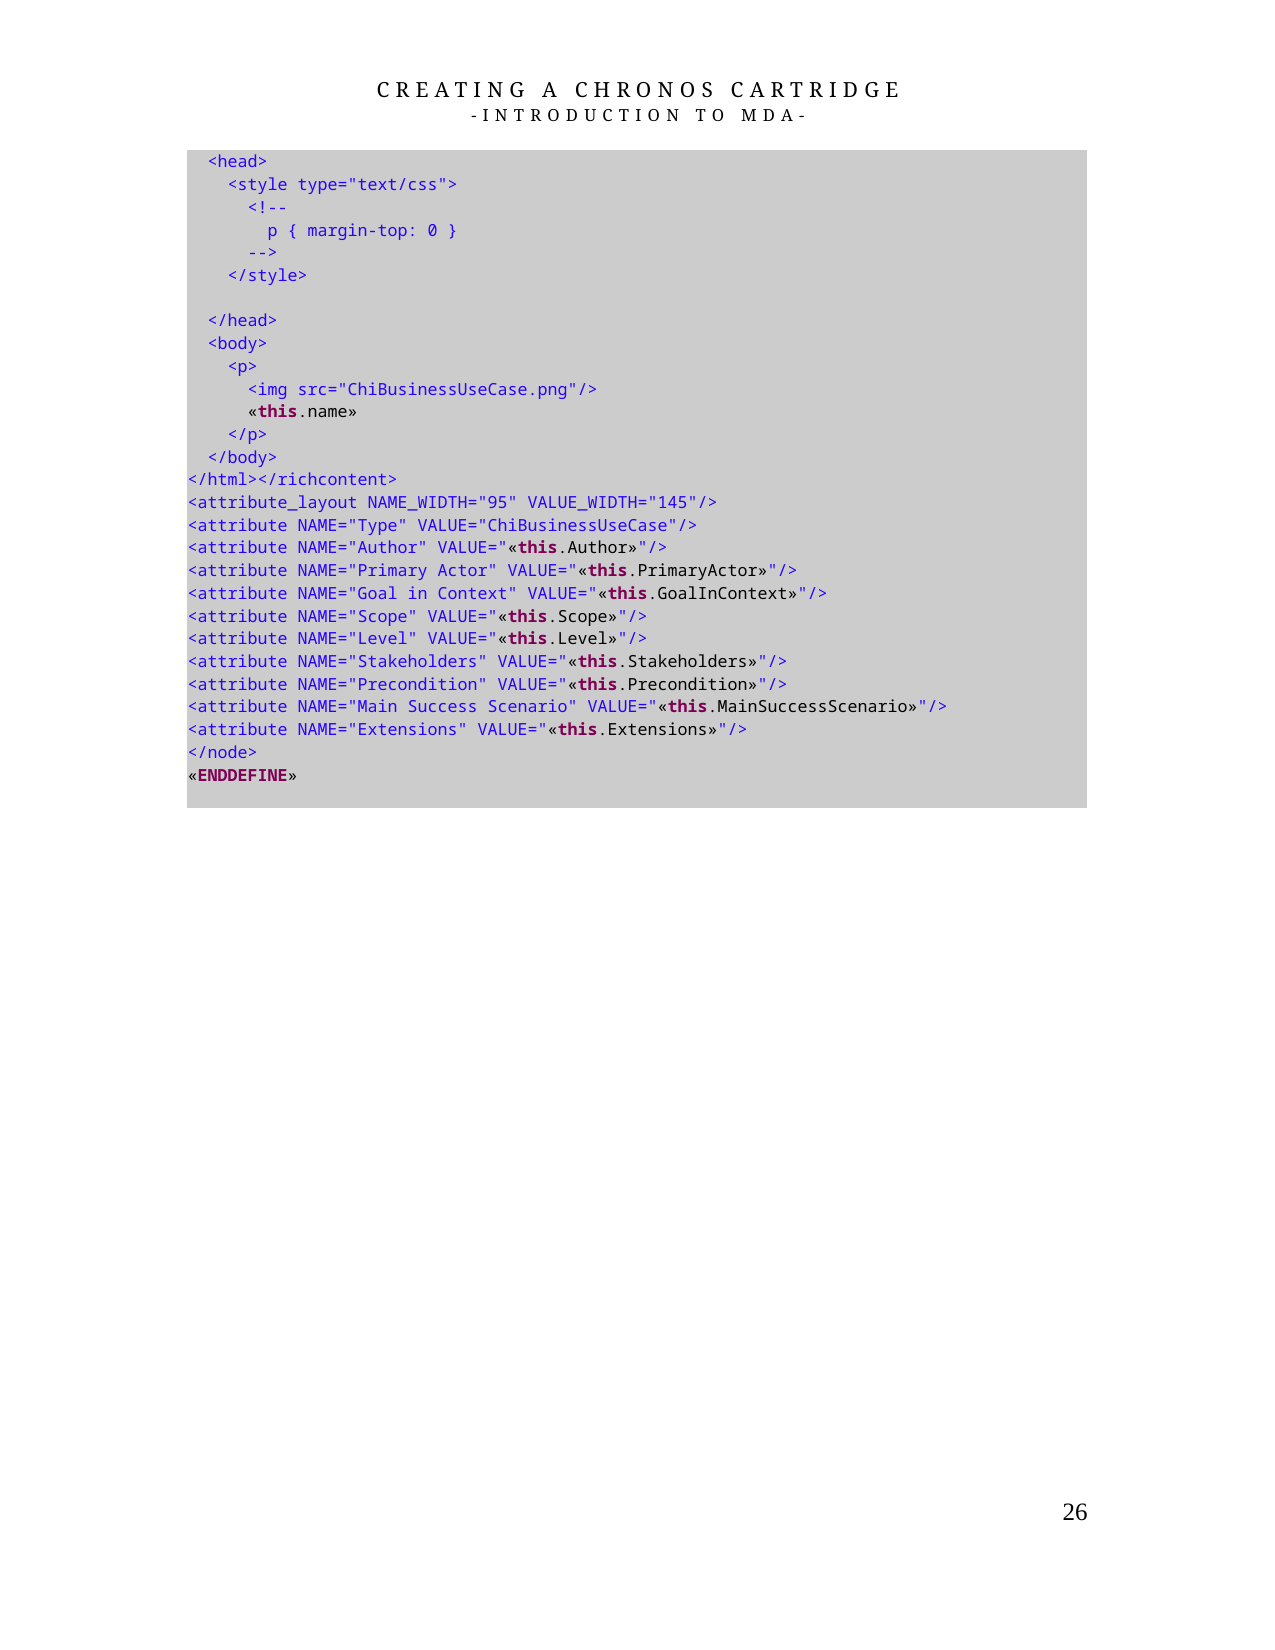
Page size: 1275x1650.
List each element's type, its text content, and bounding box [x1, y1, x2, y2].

text «ENDDEFINE» [187, 763, 1087, 786]
text <!-- [187, 195, 1087, 218]
text </style> [187, 263, 1087, 286]
text </head> [187, 309, 1087, 332]
text <p> [187, 354, 1087, 377]
text --> [187, 241, 1087, 263]
text <body> [187, 332, 1087, 354]
text <img src="ChiBusinessUseCase.png"/> [187, 377, 1087, 400]
text <attribute NAME="Main Success Scenario" VALUE="«this.MainSuccessScenario»"/> [187, 695, 1087, 718]
text <attribute NAME="Stakeholders" VALUE="«this.Stakeholders»"/> [187, 649, 1087, 672]
text <attribute NAME="Author" VALUE="«this.Author»"/> [187, 536, 1087, 559]
text <attribute NAME="Scope" VALUE="«this.Scope»"/> [187, 604, 1087, 627]
text <attribute NAME="Extensions" VALUE="«this.Extensions»"/> [187, 718, 1087, 740]
text <head> [187, 150, 1087, 173]
text <attribute NAME="Precondition" VALUE="«this.Precondition»"/> [187, 672, 1087, 695]
text </html></richcontent> [187, 468, 1087, 491]
text <style type="text/css"> [187, 173, 1087, 195]
text <attribute NAME="Goal in Context" VALUE="«this.GoalInContext»"/> [187, 581, 1087, 604]
text «this.name» [187, 400, 1087, 422]
text </p> [187, 422, 1087, 445]
text </node> [187, 740, 1087, 763]
text <attribute NAME="Level" VALUE="«this.Level»"/> [187, 627, 1087, 649]
text </body> [187, 445, 1087, 468]
text <attribute NAME="Primary Actor" VALUE="«this.PrimaryActor»"/> [187, 559, 1087, 581]
text <attribute_layout NAME_WIDTH="95" VALUE_WIDTH="145"/> [187, 491, 1087, 513]
text <attribute NAME="Type" VALUE="ChiBusinessUseCase"/> [187, 513, 1087, 536]
text p { margin-top: 0 } [187, 218, 1087, 241]
